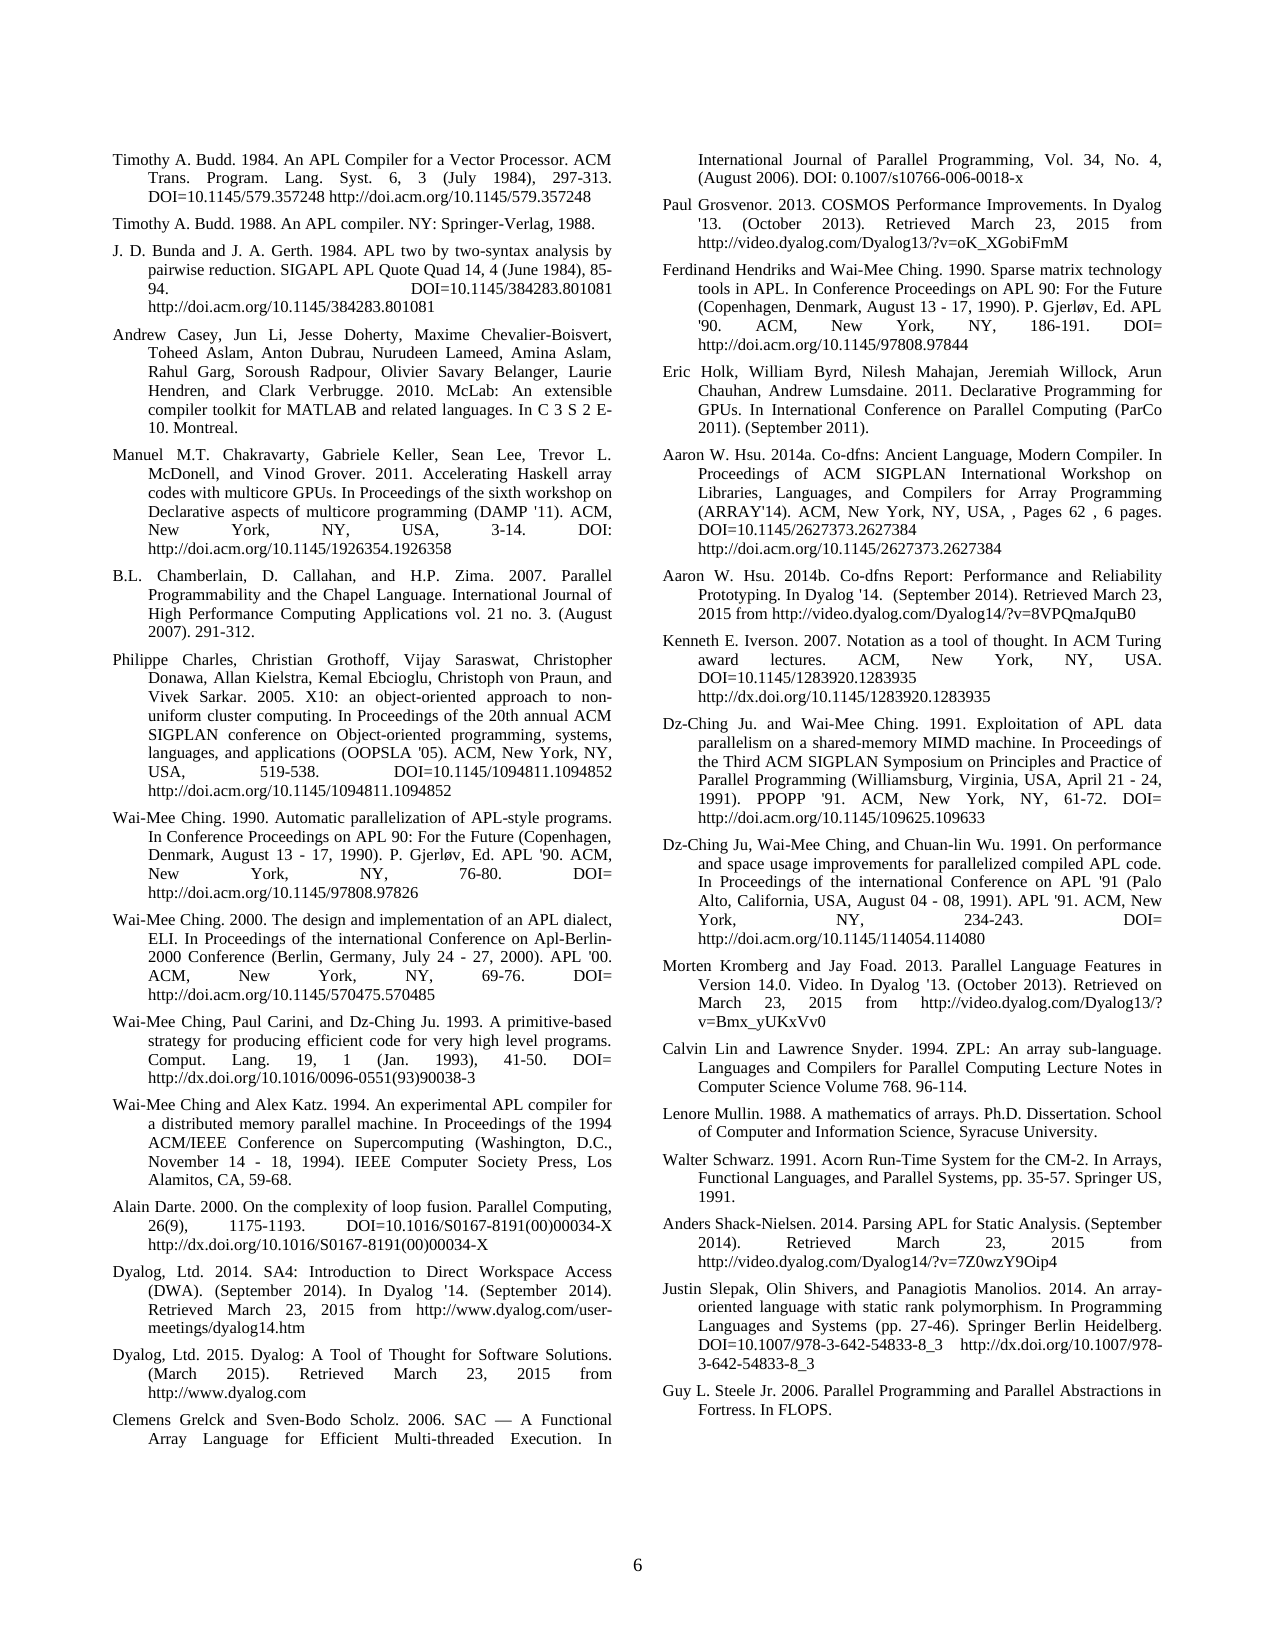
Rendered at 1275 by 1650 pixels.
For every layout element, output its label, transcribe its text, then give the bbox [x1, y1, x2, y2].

text Calvin Lin and Lawrence Snyder. 1994. ZPL: An array sub-language. Languages and Compilers for Parallel Computing Lecture Notes in Computer Science Volume 768. 96-114. [662, 1039, 1162, 1096]
text Anders Shack-Nielsen. 2014. Parsing APL for Static Analysis. (September 2014). Retrieved March 23, 2015 from http://video.dyalog.com/Dyalog14/?v=7Z0wzY9Oip4 [662, 1214, 1162, 1271]
text Dz-Ching Ju, Wai-Mee Ching, and Chuan-lin Wu. 1991. On performance and space usage improvements for parallelized compiled APL code. In Proceedings of the international Conference on APL '91 (Palo Alto, California, USA, August 04 - 08, 1991). APL '91. ACM, New York, NY, 234-243. DOI= http://doi.acm.org/10.1145/114054.114080 [662, 835, 1162, 948]
text Wai-Mee Ching. 2000. The design and implementation of an APL dialect, ELI. In Proceedings of the international Conference on Apl-Berlin-2000 Conference (Berlin, Germany, July 24 - 27, 2000). APL '00. ACM, New York, NY, 69-76. DOI= http://doi.acm.org/10.1145/570475.570485 [112, 910, 612, 1004]
text Wai-Mee Ching and Alex Katz. 1994. An experimental APL compiler for a distributed memory parallel machine. In Proceedings of the 1994 ACM/IEEE Conference on Supercomputing (Washington, D.C., November 14 - 18, 1994). IEEE Computer Society Press, Los Alamitos, CA, 59-68. [112, 1096, 612, 1189]
text Manuel M.T. Chakravarty, Gabriele Keller, Sean Lee, Trevor L. McDonell, and Vinod Grover. 2011. Accelerating Haskell array codes with multicore GPUs. In Proceedings of the sixth workshop on Declarative aspects of multicore programming (DAMP '11). ACM, New York, NY, USA, 3-14. DOI: http://doi.acm.org/10.1145/1926354.1926358 [112, 446, 612, 558]
text Dz-Ching Ju. and Wai-Mee Ching. 1991. Exploitation of APL data parallelism on a shared-memory MIMD machine. In Proceedings of the Third ACM SIGPLAN Symposium on Principles and Practice of Parallel Programming (Williamsburg, Virginia, USA, April 21 - 24, 1991). PPOPP '91. ACM, New York, NY, 61-72. DOI= http://doi.acm.org/10.1145/109625.109633 [662, 714, 1162, 827]
text Morten Kromberg and Jay Foad. 2013. Parallel Language Features in Version 14.0. Video. In Dyalog '13. (October 2013). Retrieved on March 23, 2015 from http://video.dyalog.com/Dyalog13/?v=Bmx_yUKxVv0 [662, 956, 1162, 1031]
text Timothy A. Budd. 1988. An APL compiler. NY: Springer-Verlag, 1988. [112, 214, 612, 233]
text Timothy A. Budd. 1984. An APL Compiler for a Vector Processor. ACM Trans. Program. Lang. Syst. 6, 3 (July 1984), 297-313. DOI=10.1145/579.357248 http://doi.acm.org/10.1145/579.357248 [112, 150, 612, 206]
text Dyalog, Ltd. 2015. Dyalog: A Tool of Thought for Software Solutions. (March 2015). Retrieved March 23, 2015 from http://www.dyalog.com [112, 1346, 612, 1402]
text Kenneth E. Iverson. 2007. Notation as a tool of thought. In ACM Turing award lectures. ACM, New York, NY, USA. DOI=10.1145/1283920.1283935 http://dx.doi.org/10.1145/1283920.1283935 [662, 631, 1162, 706]
text Wai-Mee Ching. 1990. Automatic parallelization of APL-style programs. In Conference Proceedings on APL 90: For the Future (Copenhagen, Denmark, August 13 - 17, 1990). P. Gjerløv, Ed. APL '90. ACM, New York, NY, 76-80. DOI= http://doi.acm.org/10.1145/97808.97826 [112, 808, 612, 902]
text J. D. Bunda and J. A. Gerth. 1984. APL two by two-syntax analysis by pairwise reduction. SIGAPL APL Quote Quad 14, 4 (June 1984), 85-94. DOI=10.1145/384283.801081 http://doi.acm.org/10.1145/384283.801081 [112, 242, 612, 317]
text Wai-Mee Ching, Paul Carini, and Dz-Ching Ju. 1993. A primitive-based strategy for producing efficient code for very high level programs. Comput. Lang. 19, 1 (Jan. 1993), 41-50. DOI= http://dx.doi.org/10.1016/0096-0551(93)90038-3 [112, 1012, 612, 1087]
text International Journal of Parallel Programming, Vol. 34, No. 4, (August 2006). DOI: 0.1007/s10766-006-0018-x [662, 150, 1162, 187]
text Andrew Casey, Jun Li, Jesse Doherty, Maxime Chevalier-Boisvert, Toheed Aslam, Anton Dubrau, Nurudeen Lameed, Amina Aslam, Rahul Garg, Soroush Radpour, Olivier Savary Belanger, Laurie Hendren, and Clark Verbrugge. 2010. McLab: An extensible compiler toolkit for MATLAB and related languages. In C 3 S 2 E-10. Montreal. [112, 325, 612, 437]
text B.L. Chamberlain, D. Callahan, and H.P. Zima. 2007. Parallel Programmability and the Chapel Language. International Journal of High Performance Computing Applications vol. 21 no. 3. (August 2007). 291-312. [112, 567, 612, 642]
text Clemens Grelck and Sven-Bodo Scholz. 2006. SAC — A Functional Array Language for Efficient Multi-threaded Execution. In [112, 1410, 612, 1448]
text Alain Darte. 2000. On the complexity of loop fusion. Parallel Computing, 26(9), 1175-1193. DOI=10.1016/S0167-8191(00)00034-X http://dx.doi.org/10.1016/S0167-8191(00)00034-X [112, 1198, 612, 1254]
text Eric Holk, William Byrd, Nilesh Mahajan, Jeremiah Willock, Arun Chauhan, Andrew Lumsdaine. 2011. Declarative Programming for GPUs. In International Conference on Parallel Computing (ParCo 2011). (September 2011). [662, 362, 1162, 437]
text Lenore Mullin. 1988. A mathematics of arrays. Ph.D. Dissertation. School of Computer and Information Science, Syracuse University. [662, 1104, 1162, 1142]
text Ferdinand Hendriks and Wai-Mee Ching. 1990. Sparse matrix technology tools in APL. In Conference Proceedings on APL 90: For the Future (Copenhagen, Denmark, August 13 - 17, 1990). P. Gjerløv, Ed. APL '90. ACM, New York, NY, 186-191. DOI= http://doi.acm.org/10.1145/97808.97844 [662, 260, 1162, 354]
text Aaron W. Hsu. 2014b. Co-dfns Report: Performance and Reliability Prototyping. In Dyalog '14. (September 2014). Retrieved March 23, 2015 from http://video.dyalog.com/Dyalog14/?v=8VPQmaJquB0 [662, 567, 1162, 623]
text Guy L. Steele Jr. 2006. Parallel Programming and Parallel Abstractions in Fortress. In FLOPS. [662, 1381, 1162, 1419]
text Philippe Charles, Christian Grothoff, Vijay Saraswat, Christopher Donawa, Allan Kielstra, Kemal Ebcioglu, Christoph von Praun, and Vivek Sarkar. 2005. X10: an object-oriented approach to non-uniform cluster computing. In Proceedings of the 20th annual ACM SIGPLAN conference on Object-oriented programming, systems, languages, and applications (OOPSLA '05). ACM, New York, NY, USA, 519-538. DOI=10.1145/1094811.1094852 http://doi.acm.org/10.1145/1094811.1094852 [112, 650, 612, 800]
text Walter Schwarz. 1991. Acorn Run-Time System for the CM-2. In Arrays, Functional Languages, and Parallel Systems, pp. 35-57. Springer US, 1991. [662, 1150, 1162, 1206]
text Paul Grosvenor. 2013. COSMOS Performance Improvements. In Dyalog '13. (October 2013). Retrieved March 23, 2015 from http://video.dyalog.com/Dyalog13/?v=oK_XGobiFmM [662, 196, 1162, 252]
text Dyalog, Ltd. 2014. SA4: Introduction to Direct Workspace Access (DWA). (September 2014). In Dyalog '14. (September 2014). Retrieved March 23, 2015 from http://www.dyalog.com/user-meetings/dyalog14.htm [112, 1262, 612, 1337]
text Justin Slepak, Olin Shivers, and Panagiotis Manolios. 2014. An array-oriented language with static rank polymorphism. In Programming Languages and Systems (pp. 27-46). Springer Berlin Heidelberg. DOI=10.1007/978-3-642-54833-8_3 http://dx.doi.org/10.1007/978-3-642-54833-8_3 [662, 1279, 1162, 1373]
text Aaron W. Hsu. 2014a. Co-dfns: Ancient Language, Modern Compiler. In Proceedings of ACM SIGPLAN International Workshop on Libraries, Languages, and Compilers for Array Programming (ARRAY'14). ACM, New York, NY, USA, , Pages 62 , 6 pages. DOI=10.1145/2627373.2627384 http://doi.acm.org/10.1145/2627373.2627384 [662, 446, 1162, 558]
